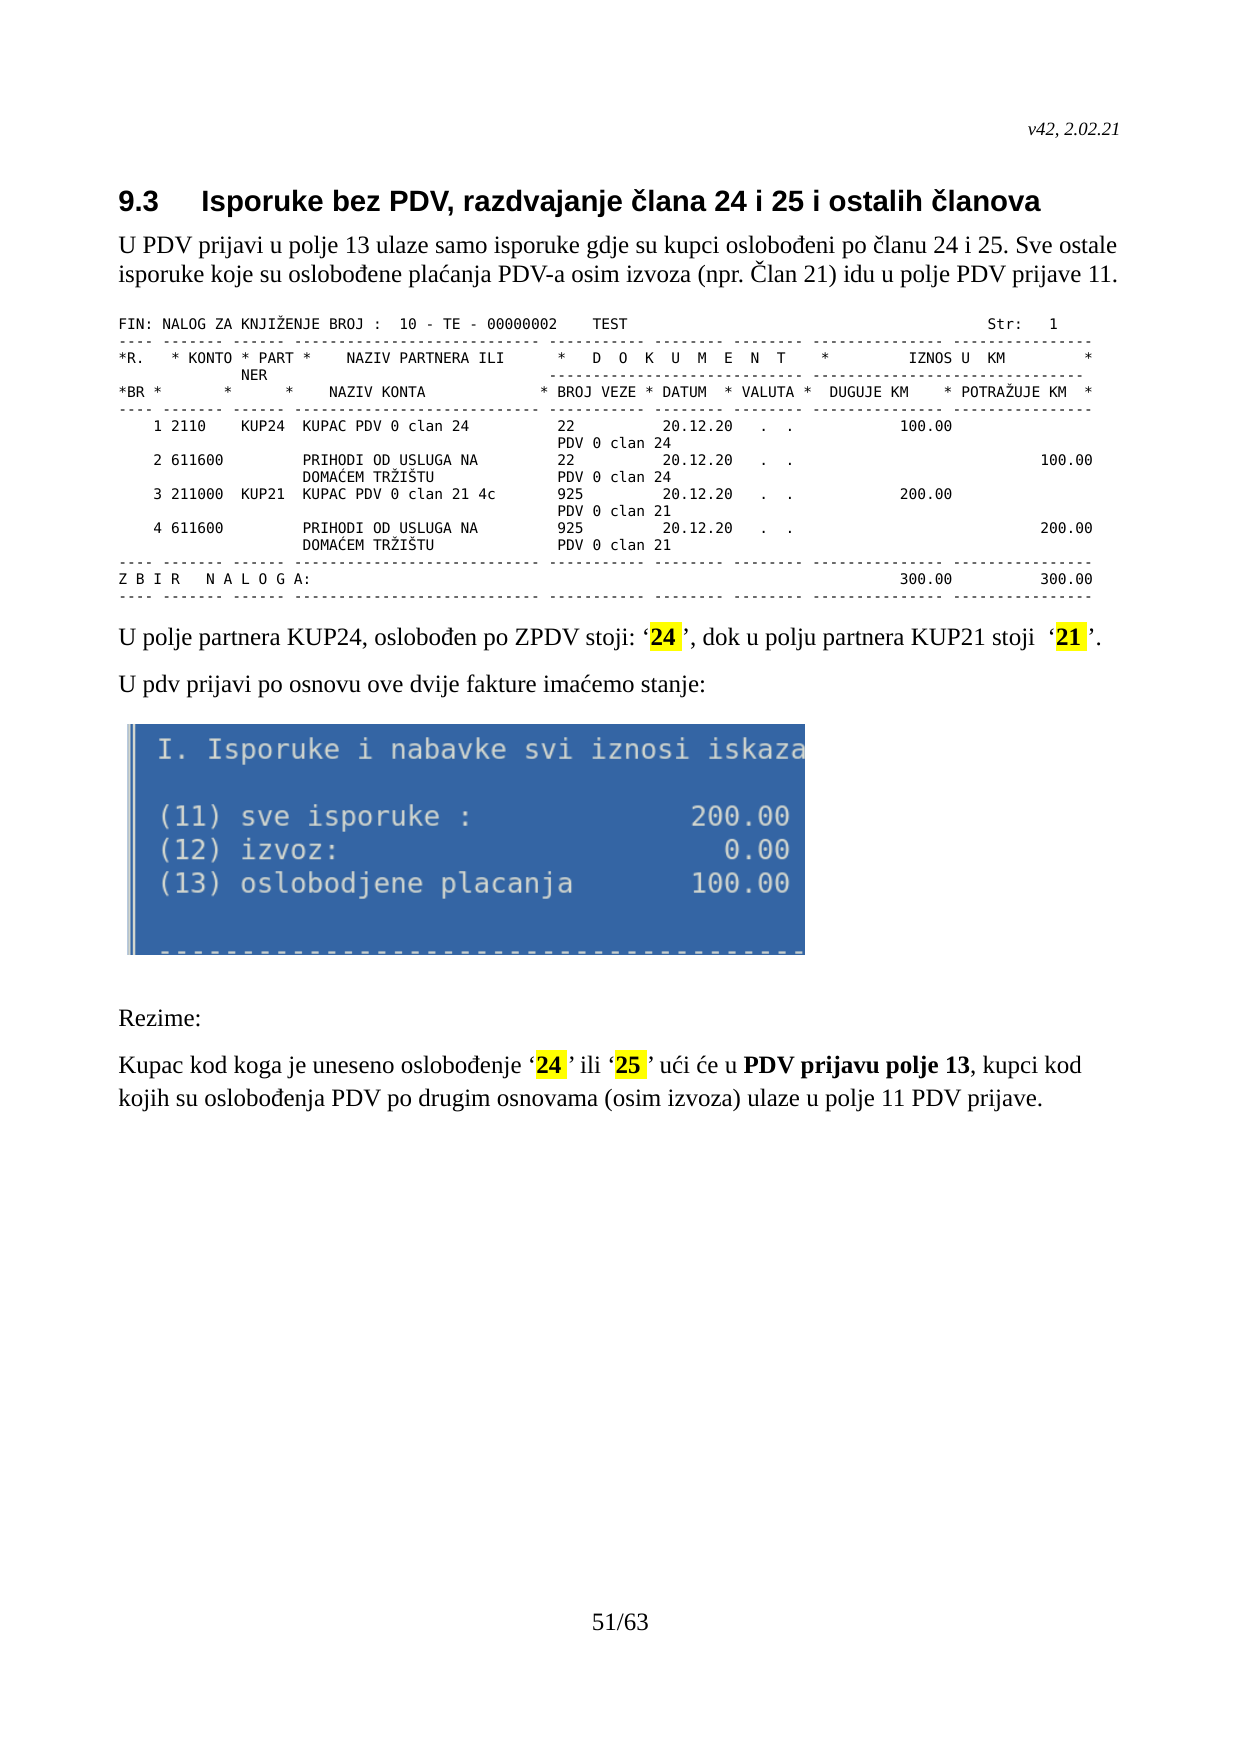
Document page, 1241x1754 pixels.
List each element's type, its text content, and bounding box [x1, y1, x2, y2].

text PDV 0 clan 24 [118, 435, 1122, 452]
text FIN: NALOG ZA KNJIŽENJE BROJ : 10 - TE - 00000002 TEST Str: 1 [118, 316, 1122, 333]
text U PDV prijavi u polje 13 ulaze samo isporuke gdje su kupci oslobođeni po članu 24 i 25. Sve ostale isporuke koje su oslobođene plaćanja PDV-a osim izvoza (npr. Član 21) idu u polje PDV prijave 11. [118, 230, 1122, 287]
text PDV 0 clan 21 [118, 503, 1122, 520]
text ---- ------- ------ ---------------------------- ----------- -------- -------- --------------- ---------------- [118, 588, 1122, 605]
text U pdv prijavi po osnovu ove dvije fakture imaćemo stanje: [118, 669, 1122, 698]
text 1 2110 KUP24 KUPAC PDV 0 clan 24 22 20.12.20 . . 100.00 [118, 418, 1122, 435]
text DOMAĆEM TRŽIŠTU PDV 0 clan 21 [118, 537, 1122, 554]
text NER ----------------------------- ------------------------------- [118, 367, 1122, 384]
text *BR * * * NAZIV KONTA * BROJ VEZE * DATUM * VALUTA * DUGUJE KM * POTRAŽUJE KM * [118, 384, 1122, 401]
text ---- ------- ------ ---------------------------- ----------- -------- -------- --------------- ---------------- [118, 554, 1122, 571]
text 2 611600 PRIHODI OD USLUGA NA 22 20.12.20 . . 100.00 [118, 452, 1122, 469]
text Rezime: [118, 1003, 1122, 1031]
text DOMAĆEM TRŽIŠTU PDV 0 clan 24 [118, 469, 1122, 486]
subtitle Isporuke bez PDV, razdvajanje člana 24 i 25 i ostalih članova [118, 184, 1122, 217]
text ---- ------- ------ ---------------------------- ----------- -------- -------- --------------- ---------------- [118, 401, 1122, 418]
text U polje partnera KUP24, oslobođen po ZPDV stoji: ‘24 ’, dok u polju partnera KUP21 stoji ‘21 ’. [118, 622, 1122, 651]
text *R. * KONTO * PART * NAZIV PARTNERA ILI * D O K U M E N T * IZNOS U KM * [118, 350, 1122, 367]
text 3 211000 KUP21 KUPAC PDV 0 clan 21 4c 925 20.12.20 . . 200.00 [118, 486, 1122, 503]
text 4 611600 PRIHODI OD USLUGA NA 925 20.12.20 . . 200.00 [118, 520, 1122, 537]
picture [127, 724, 805, 955]
text Z B I R N A L O G A: 300.00 300.00 [118, 571, 1122, 588]
text Kupac kod koga je uneseno oslobođenje ‘24 ’ ili ‘25 ’ ući će u PDV prijavu polje 13, kupci kod kojih su oslobođenja PDV po drugim osnovama (osim izvoza) ulaze u polje 11 PDV prijave. [118, 1050, 1122, 1112]
text ---- ------- ------ ---------------------------- ----------- -------- -------- --------------- ---------------- [118, 333, 1122, 350]
